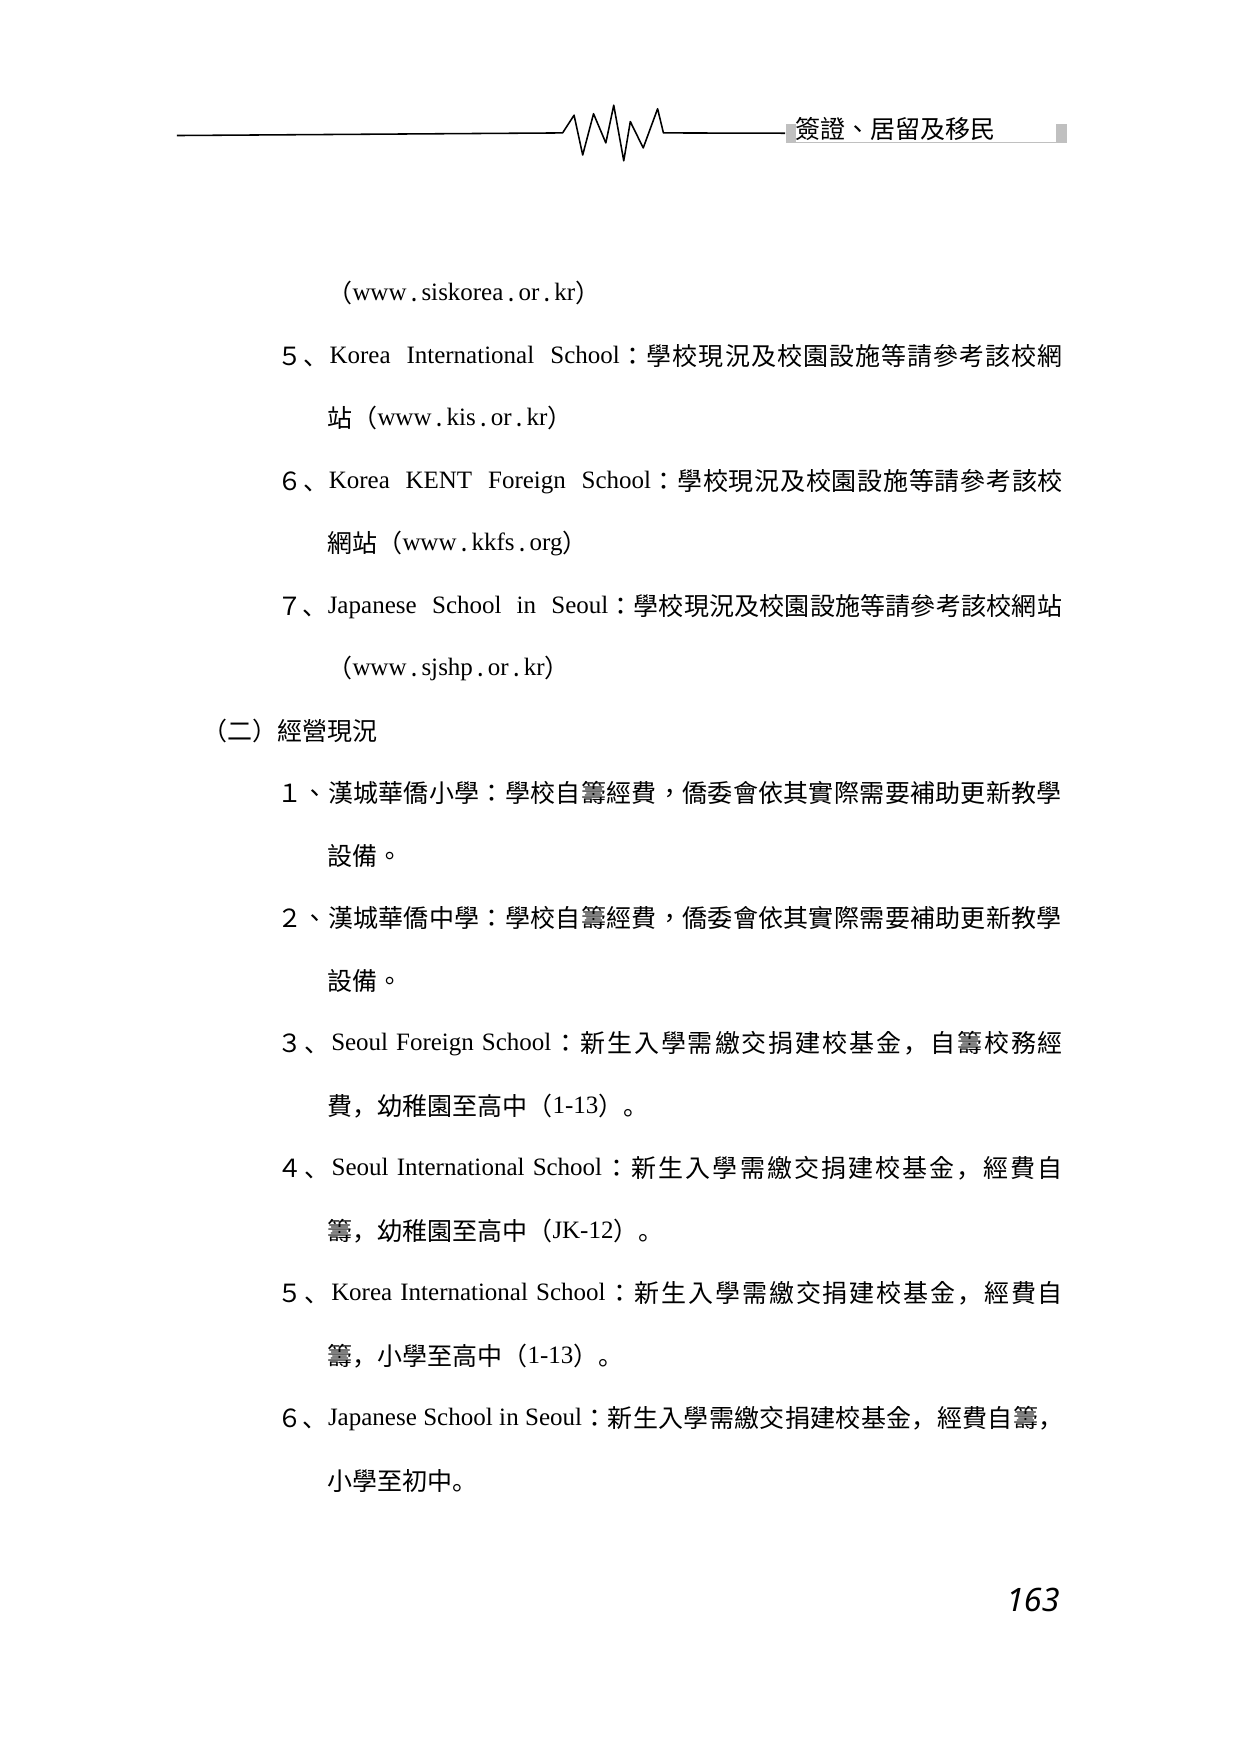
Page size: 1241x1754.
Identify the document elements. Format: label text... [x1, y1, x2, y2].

text ４、Seoul International School：新生入學需繳交捐建校基金，經費自籌，幼稚園至高中（JK-12）。 [277, 1125, 1063, 1250]
text １、漢城華僑小學：學校自籌經費，僑委會依其實際需要補助更新教學設備。 [277, 750, 1063, 875]
text （www.siskorea.or.kr） [277, 250, 1063, 313]
text ６、Korea KENT Foreign School：學校現況及校園設施等請參考該校網站（www.kkfs.org） [277, 438, 1063, 563]
text ２、漢城華僑中學：學校自籌經費，僑委會依其實際需要補助更新教學設備。 [277, 875, 1063, 1000]
text ５、Korea International School：新生入學需繳交捐建校基金，經費自籌，小學至高中（1-13）。 [277, 1250, 1063, 1375]
text ６、Japanese School in Seoul：新生入學需繳交捐建校基金，經費自籌，小學至初中。 [277, 1375, 1063, 1500]
text ３、Seoul Foreign School：新生入學需繳交捐建校基金，自籌校務經費，幼稚園至高中（1-13）。 [277, 1000, 1063, 1125]
text （二）經營現況 [202, 688, 1063, 750]
text ５、Korea International School：學校現況及校園設施等請參考該校網站（www.kis.or.kr） [277, 313, 1063, 438]
text ７、Japanese School in Seoul：學校現況及校園設施等請參考該校網站（www.sjshp.or.kr） [277, 563, 1063, 688]
